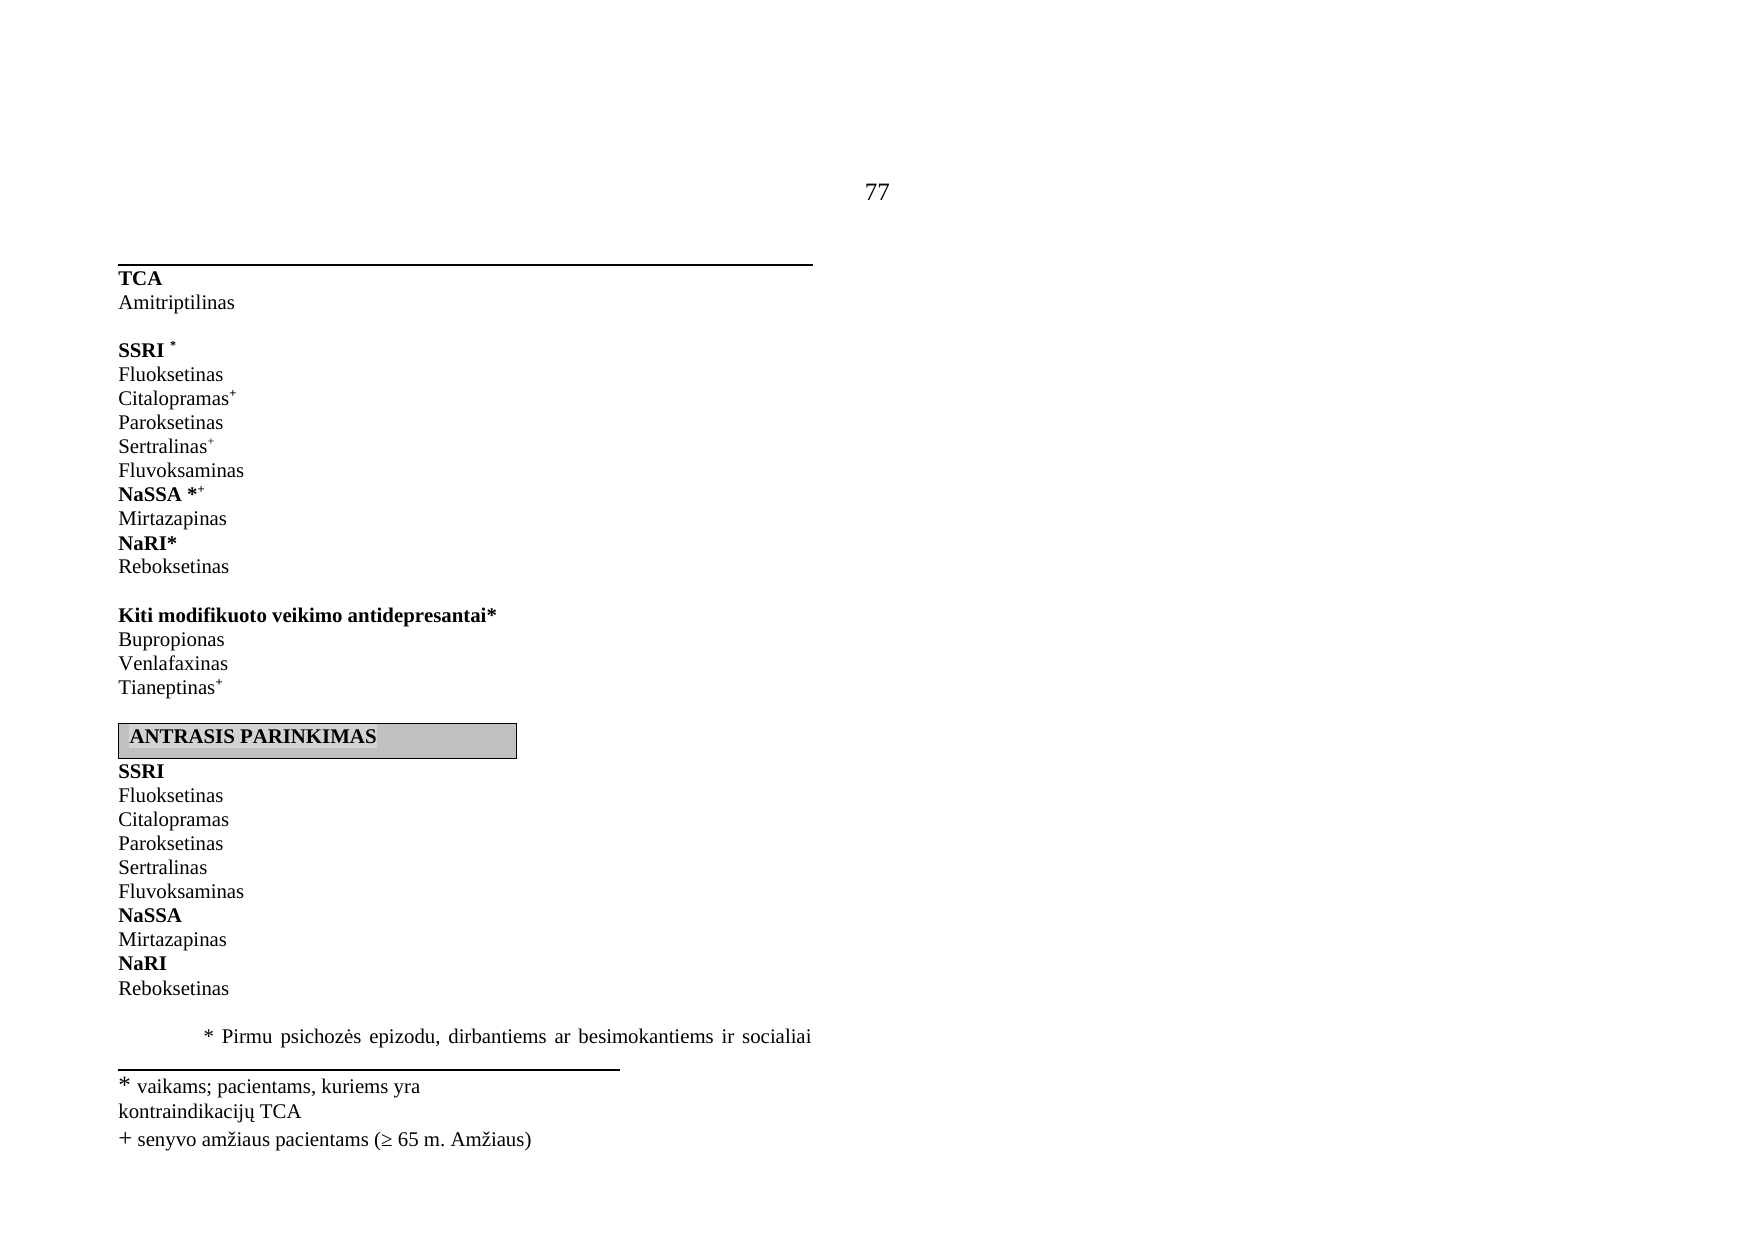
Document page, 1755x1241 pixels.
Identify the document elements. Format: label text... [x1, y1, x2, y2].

text NaSSA *+ [118, 482, 1636, 506]
text Kiti modifikuoto veikimo antidepresantai* [118, 603, 1636, 627]
text Venlafaxinas [118, 651, 1636, 675]
text NaRI [118, 951, 1636, 975]
table_cell [118, 207, 813, 235]
text Sertralinas [118, 434, 1636, 458]
text Citalopramas [118, 807, 1636, 831]
text senyvo amžiaus pacientams (≥ 65 m. Amžiaus) [118, 1123, 1636, 1152]
text Paroksetinas [118, 410, 1636, 434]
text SSRI [118, 759, 1636, 783]
text Amitriptilinas [118, 290, 1636, 314]
text Citalopramas+ [118, 386, 1636, 410]
text SSRI [118, 338, 1636, 362]
text Paroksetinas [118, 831, 1636, 855]
text vaikams; pacientams, kuriems yra [118, 1070, 1636, 1099]
text Tianeptinas+ [118, 675, 1636, 699]
text Bupropionas [118, 627, 1636, 651]
text NaSSA [118, 903, 1636, 927]
text Mirtazapinas [118, 506, 1636, 530]
text Reboksetinas [118, 554, 1636, 578]
table_cell [118, 235, 813, 264]
text NaRI* [118, 530, 1636, 554]
text Fluoksetinas [118, 783, 1636, 807]
text Fluvoksaminas [118, 879, 1636, 903]
text Mirtazapinas [118, 927, 1636, 951]
text Reboksetinas [118, 975, 1636, 999]
text Sertralinas [118, 855, 1636, 879]
table_header * Pirmu psichozės epizodu, dirbantiems ar besimokantiems ir socialiai [118, 1000, 824, 1063]
table_header ANTRASIS PARINKIMAS [119, 724, 516, 758]
text Fluvoksaminas [118, 458, 1636, 482]
text TCA [118, 266, 1636, 290]
text Fluoksetinas [118, 362, 1636, 386]
text kontraindikacijų TCA [118, 1099, 1636, 1123]
